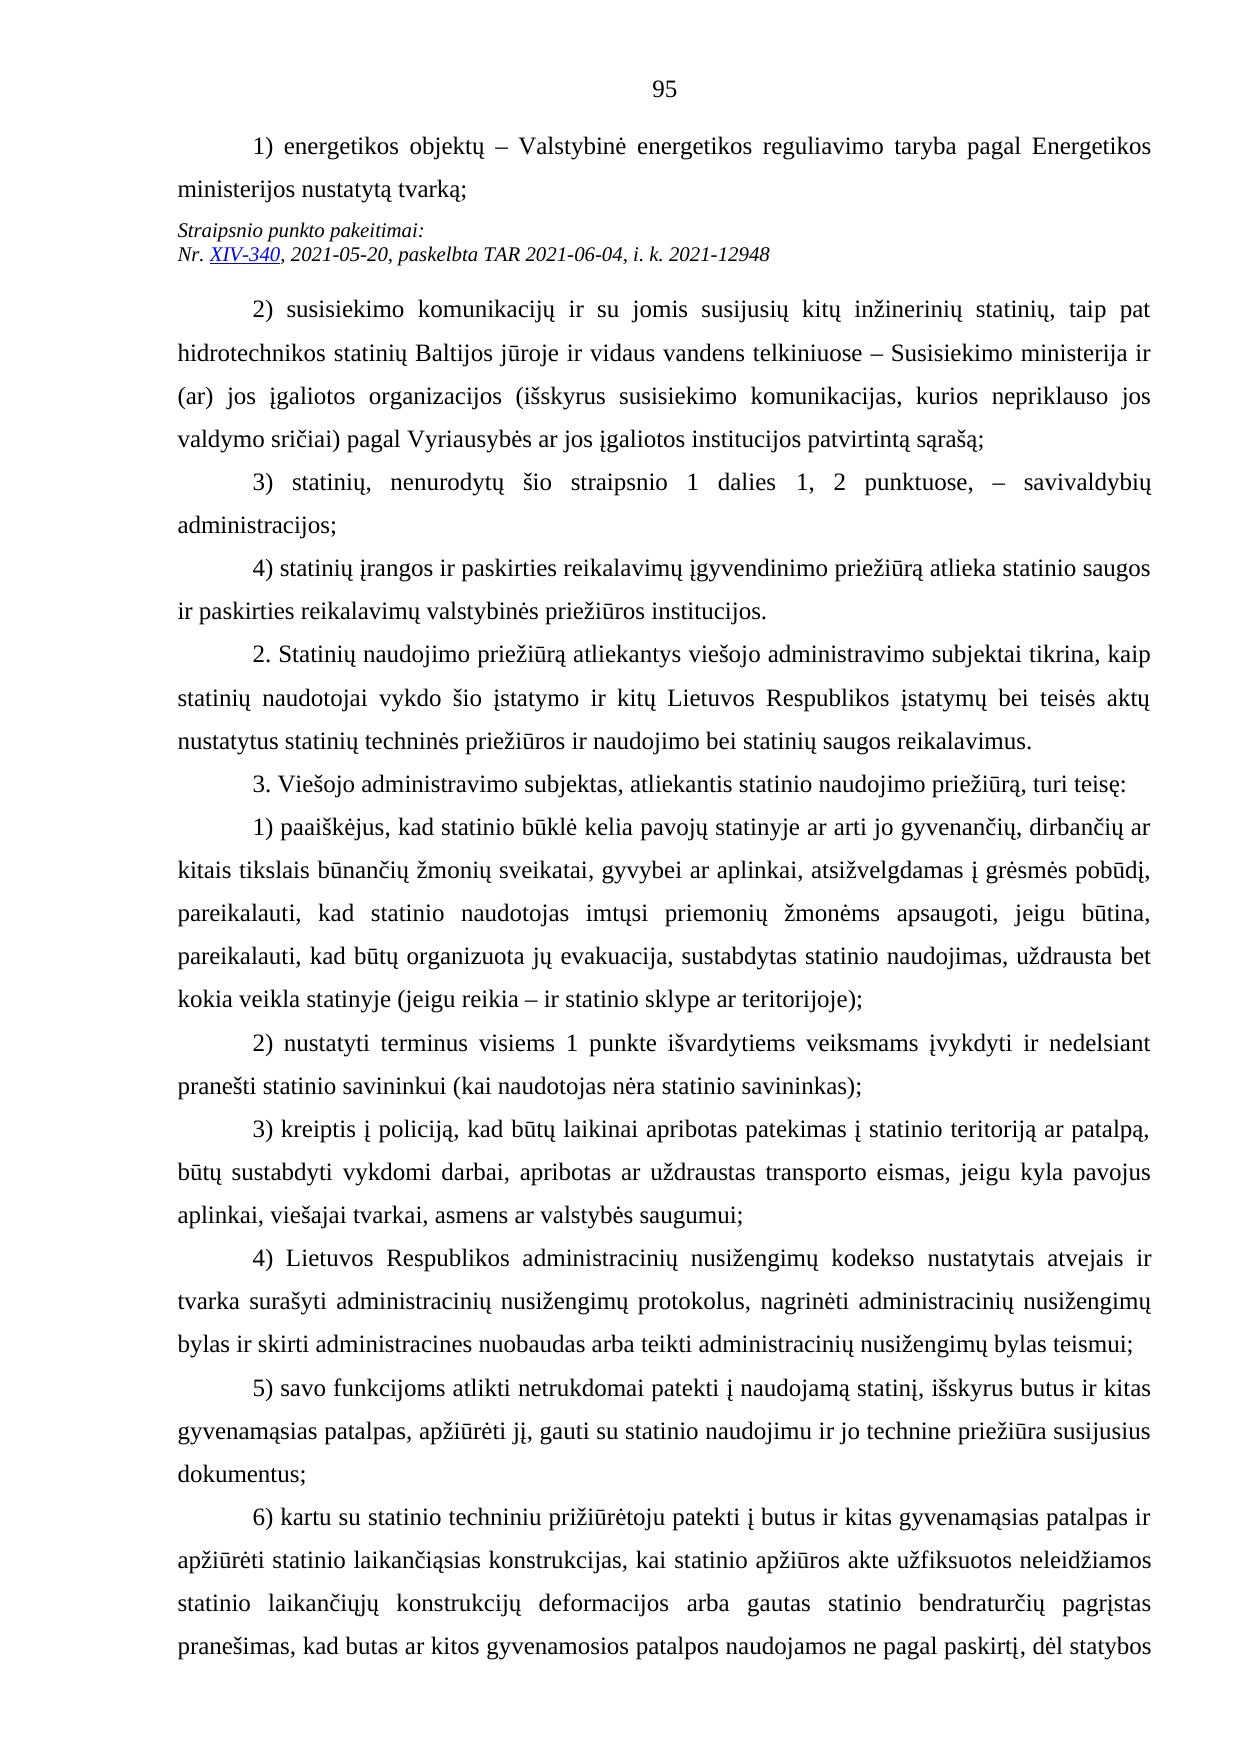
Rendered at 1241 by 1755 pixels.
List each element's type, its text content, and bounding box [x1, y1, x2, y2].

text 3) kreiptis į policiją, kad būtų laikinai apribotas patekimas į statinio teritoriją ar patalpą, būtų sustabdyti vykdomi darbai, apribotas ar uždraustas transporto eismas, jeigu kyla pavojus aplinkai, viešajai tvarkai, asmens ar valstybės saugumui; [177, 1114, 1152, 1229]
text 3) statinių, nenurodytų šio straipsnio 1 dalies 1, 2 punktuose, – savivaldybių administracijos; [177, 467, 1152, 539]
text Straipsnio punkto pakeitimai: [177, 218, 1152, 242]
text 1) paaiškėjus, kad statinio būklė kelia pavojų statinyje ar arti jo gyvenančių, dirbančių ar kitais tikslais būnančių žmonių sveikatai, gyvybei ar aplinkai, atsižvelgdamas į grėsmės pobūdį, pareikalauti, kad statinio naudotojas imtųsi priemonių žmonėms apsaugoti, jeigu būtina, pareikalauti, kad būtų organizuota jų evakuacija, sustabdytas statinio naudojimas, uždrausta bet kokia veikla statinyje (jeigu reikia – ir statinio sklype ar teritorijoje); [177, 812, 1152, 1013]
text 5) savo funkcijoms atlikti netrukdomai patekti į naudojamą statinį, išskyrus butus ir kitas gyvenamąsias patalpas, apžiūrėti jį, gauti su statinio naudojimu ir jo technine priežiūra susijusius dokumentus; [177, 1373, 1152, 1488]
text 4) Lietuvos Respublikos administracinių nusižengimų kodekso nustatytais atvejais ir tvarka surašyti administracinių nusižengimų protokolus, nagrinėti administracinių nusižengimų bylas ir skirti administracines nuobaudas arba teikti administracinių nusižengimų bylas teismui; [177, 1243, 1152, 1358]
text Nr. XIV-340, 2021-05-20, paskelbta TAR 2021-06-04, i. k. 2021-12948 [177, 242, 1152, 266]
text 3. Viešojo administravimo subjektas, atliekantis statinio naudojimo priežiūrą, turi teisę: [177, 769, 1152, 798]
text 1) energetikos objektų – Valstybinė energetikos reguliavimo taryba pagal Energetikos ministerijos nustatytą tvarką; [177, 131, 1152, 203]
text 2. Statinių naudojimo priežiūrą atliekantys viešojo administravimo subjektai tikrina, kaip statinių naudotojai vykdo šio įstatymo ir kitų Lietuvos Respublikos įstatymų bei teisės aktų nustatytus statinių techninės priežiūros ir naudojimo bei statinių saugos reikalavimus. [177, 639, 1152, 754]
text 2) nustatyti terminus visiems 1 punkte išvardytiems veiksmams įvykdyti ir nedelsiant pranešti statinio savininkui (kai naudotojas nėra statinio savininkas); [177, 1028, 1152, 1099]
text 6) kartu su statinio techniniu prižiūrėtoju patekti į butus ir kitas gyvenamąsias patalpas ir apžiūrėti statinio laikančiąsias konstrukcijas, kai statinio apžiūros akte užfiksuotos neleidžiamos statinio laikančiųjų konstrukcijų deformacijos arba gautas statinio bendraturčių pagrįstas pranešimas, kad butas ar kitos gyvenamosios patalpos naudojamos ne pagal paskirtį, dėl statybos [177, 1502, 1152, 1660]
text 2) susisiekimo komunikacijų ir su jomis susijusių kitų inžinerinių statinių, taip pat hidrotechnikos statinių Baltijos jūroje ir vidaus vandens telkiniuose – Susisiekimo ministerija ir (ar) jos įgaliotos organizacijos (išskyrus susisiekimo komunikacijas, kurios nepriklauso jos valdymo sričiai) pagal Vyriausybės ar jos įgaliotos institucijos patvirtintą sąrašą; [177, 294, 1152, 453]
text 4) statinių įrangos ir paskirties reikalavimų įgyvendinimo priežiūrą atlieka statinio saugos ir paskirties reikalavimų valstybinės priežiūros institucijos. [177, 553, 1152, 625]
